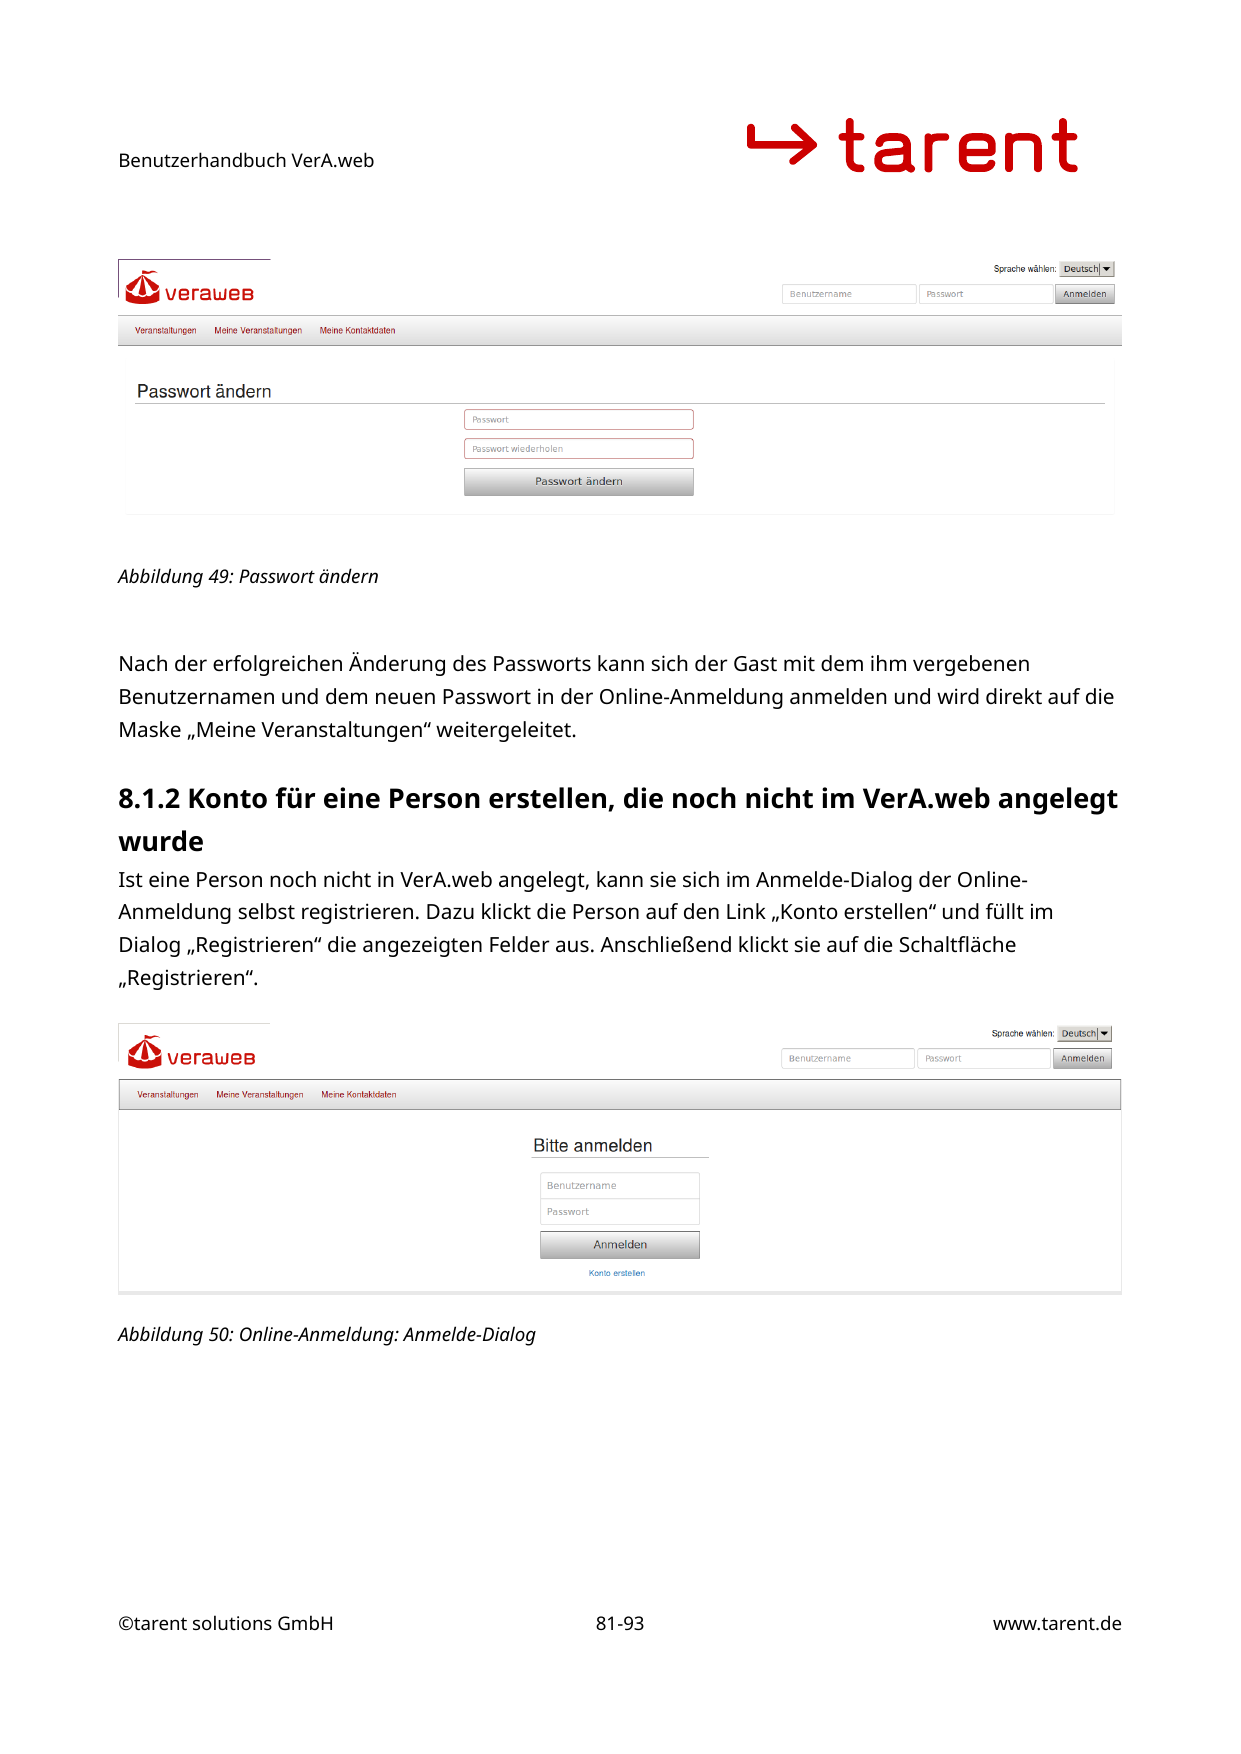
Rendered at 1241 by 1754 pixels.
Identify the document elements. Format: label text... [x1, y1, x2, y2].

text Nach der erfolgreichen Änderung des Passworts kann sich der Gast mit dem ihm vergebenen Benutzernamen und dem neuen Passwort in der Online-Anmeldung anmelden und wird direkt auf die Maske „Meine Veranstaltungen“ weitergeleitet. [118, 649, 1122, 743]
subtitle Konto für eine Person erstellen, die noch nicht im VerA.web angelegt wurde [118, 780, 1122, 859]
text Ist eine Person noch nicht in VerA.web angelegt, kann sie sich im Anmelde-Dialog der Online-Anmeldung selbst registrieren. Dazu klickt die Person auf den Link „Konto erstellen“ und füllt im Dialog „Registrieren“ die angezeigten Felder aus. Anschließend klickt sie auf die Schaltfläche „Registrieren“. [118, 865, 1122, 991]
picture [118, 1023, 1122, 1295]
text Abbildung 49: Passwort ändern [118, 537, 1122, 589]
picture [118, 259, 1122, 537]
text Abbildung 50: Online-Anmeldung: Anmelde-Dialog [118, 1295, 1122, 1347]
